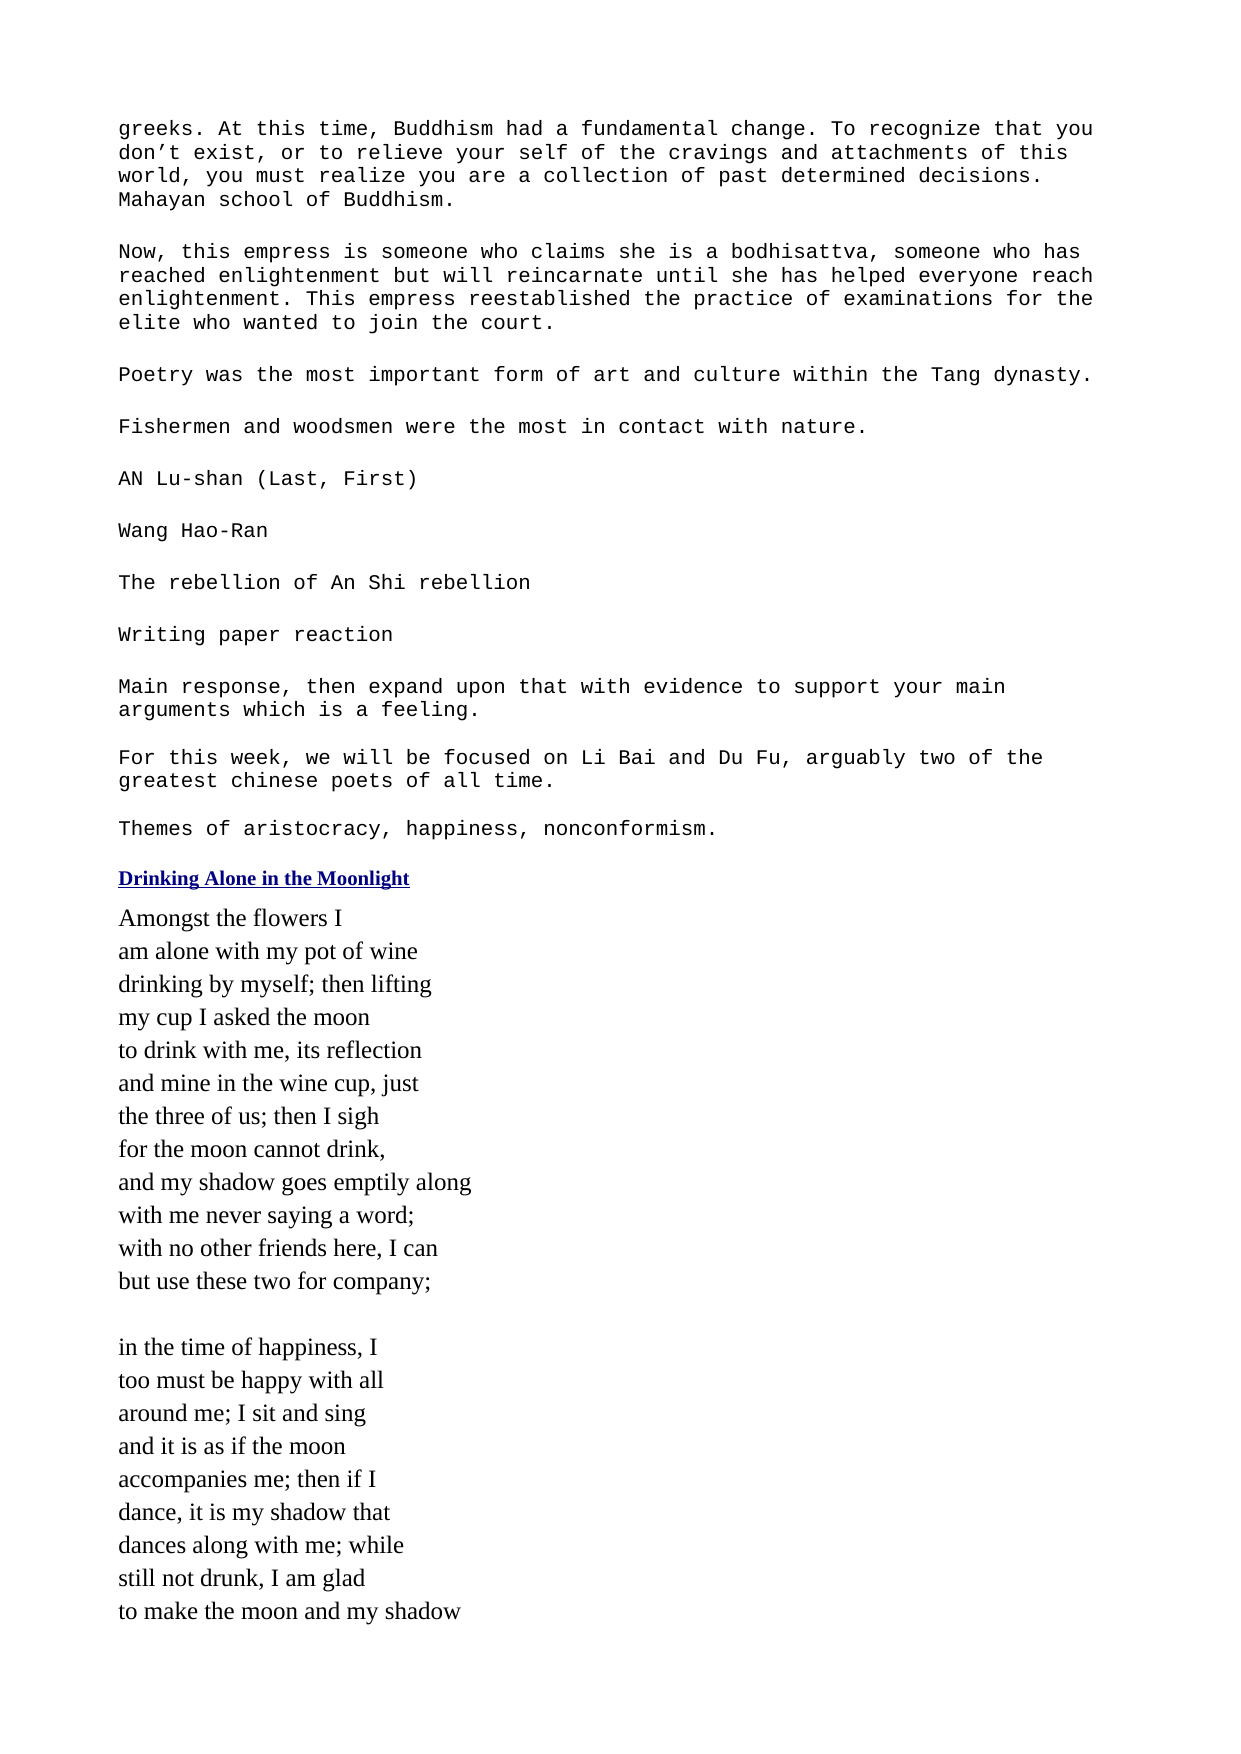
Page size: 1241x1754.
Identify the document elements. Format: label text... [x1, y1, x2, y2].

text greeks. At this time, Buddhism had a fundamental change. To recognize that you don’t exist, or to relieve your self of the cravings and attachments of this world, you must realize you are a collection of past determined decisions. Mahayan school of Buddhism. [118, 118, 1122, 213]
text Amongst the flowers I am alone with my pot of wine drinking by myself; then lifting my cup I asked the moon to drink with me, its reflection and mine in the wine cup, just the three of us; then I sigh for the moon cannot drink, and my shadow goes emptily along with me never saying a word; with no other friends here, I can but use these two for company; in the time of happiness, I too must be happy with all around me; I sit and sing and it is as if the moon accompanies me; then if I dance, it is my shadow that dances along with me; while still not drunk, I am glad to make the moon and my shadow [118, 903, 1122, 1625]
text Themes of aristocracy, happiness, nonconformism. [118, 818, 1122, 841]
text AN Lu-shan (Last, First) [118, 468, 1122, 492]
text Fishermen and woodsmen were the most in contact with nature. [118, 416, 1122, 439]
text Poetry was the most important form of art and culture within the Tang dynasty. [118, 364, 1122, 388]
text The rebellion of An Shi rebellion [118, 572, 1122, 596]
text For this week, we will be focused on Li Bai and Du Fu, arguably two of the greatest chinese poets of all time. [118, 747, 1122, 794]
subtitle Drinking Alone in the Moonlight [118, 866, 1122, 890]
text Main response, then expand upon that with evidence to support your main arguments which is a feeling. [118, 676, 1122, 723]
text Writing paper reaction [118, 624, 1122, 647]
text Wang Hao-Ran [118, 520, 1122, 543]
text Now, this empress is someone who claims she is a bodhisattva, someone who has reached enlightenment but will reincarnate until she has helped everyone reach enlightenment. This empress reestablished the practice of examinations for the elite who wanted to join the court. [118, 241, 1122, 336]
